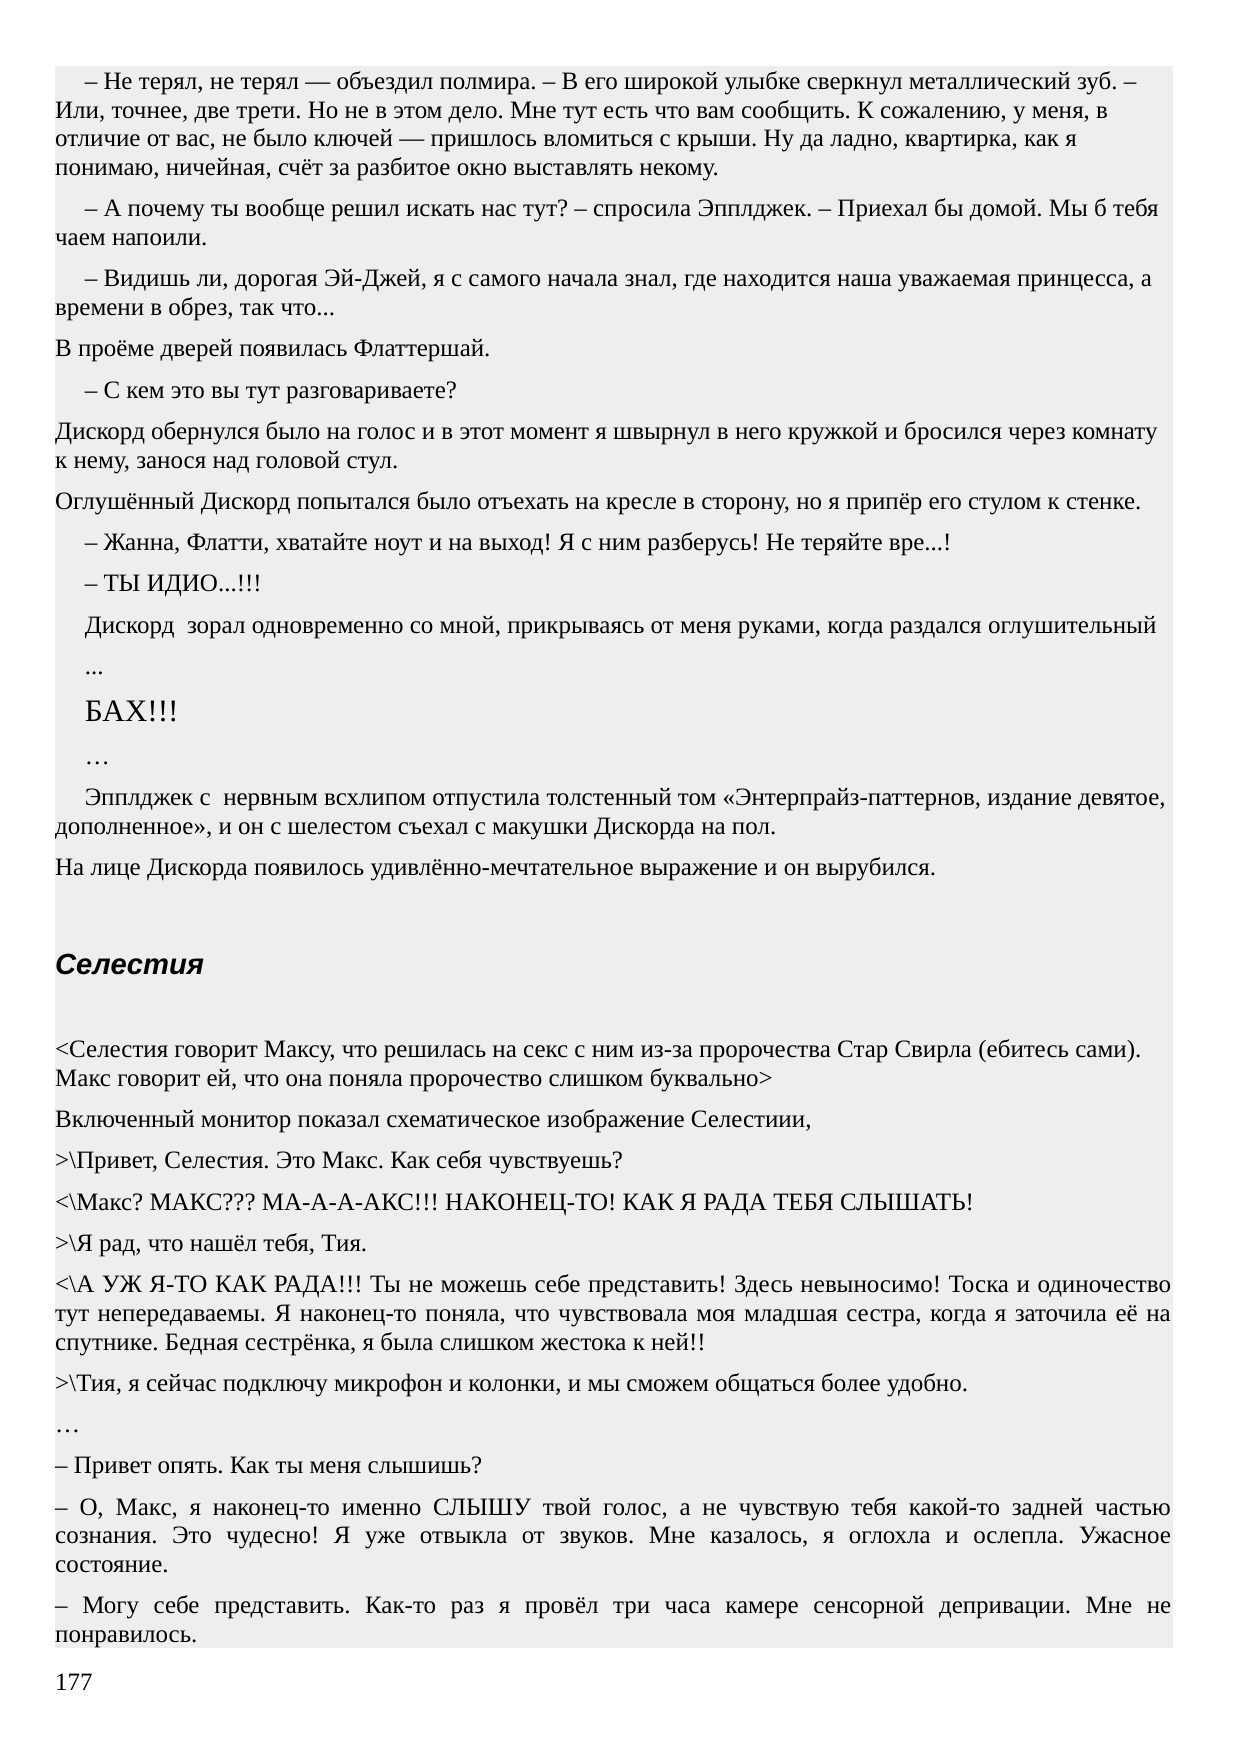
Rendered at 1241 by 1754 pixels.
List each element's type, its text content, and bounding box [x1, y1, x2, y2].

text На лице Дискорда появилось удивлённо-мечтательное выражение и он вырубился. [55, 852, 1173, 881]
text … [55, 741, 1173, 769]
text Эпплджек с нервным всхлипом отпустила толстенный том «Энтерпрайз-паттернов, издание девятое, дополненное», и он с шелестом съехал с макушки Дискорда на пол. [55, 782, 1173, 839]
text >\Я рад, что нашёл тебя, Тия. [55, 1228, 1173, 1257]
text >\Тия, я сейчас подключу микрофон и колонки, и мы сможем общаться более удобно. [55, 1368, 1173, 1397]
text – С кем это вы тут разговариваете? [55, 375, 1173, 403]
text – Жанна, Флатти, хватайте ноут и на выход! Я с ним разберусь! Не теряйте вре...! [55, 527, 1173, 556]
text Включенный монитор показал схематическое изображение Селестиии, [55, 1104, 1173, 1133]
text – О, Макс, я наконец-то именно СЛЫШУ твой голос, а не чувствую тебя какой-то задней частью сознания. Это чудесно! Я уже отвыкла от звуков. Мне казалось, я оглохла и ослепла. Ужасное состояние. [55, 1492, 1173, 1578]
text – Видишь ли, дорогая Эй-Джей, я с самого начала знал, где находится наша уважаемая принцесса, а времени в обрез, так что... [55, 263, 1173, 321]
text В проёме дверей появилась Флаттершай. [55, 333, 1173, 362]
text <\А УЖ Я-ТО КАК РАДА!!! Ты не можешь себе представить! Здесь невыносимо! Тоска и одиночество тут непередаваемы. Я наконец-то поняла, что чувствовала моя младшая сестра, когда я заточила её на спутнике. Бедная сестрёнка, я была слишком жестока к ней!! [55, 1269, 1173, 1356]
text ... [55, 651, 1173, 680]
text – А почему ты вообще решил искать нас тут? – спросила Эпплджек. – Приехал бы домой. Мы б тебя чаем напоили. [55, 193, 1173, 251]
text – Привет опять. Как ты меня слышишь? [55, 1451, 1173, 1479]
text – ТЫ ИДИО...!!! [55, 568, 1173, 597]
text – Могу себе представить. Как-то раз я провёл три часа камере сенсорной депривации. Мне не понравилось. [55, 1591, 1173, 1648]
text <Селестия говорит Максу, что решилась на секс с ним из-за пророчества Стар Свирла (ебитесь сами). Макс говорит ей, что она поняла пророчество слишком буквально> [55, 1034, 1173, 1092]
text – Не терял, не терял — объездил полмира. – В его широкой улыбке сверкнул металлический зуб. – Или, точнее, две трети. Но не в этом дело. Мне тут есть что вам сообщить. К сожалению, у меня, в отличие от вас, не было ключей — пришлось вломиться с крыши. Ну да ладно, квартирка, как я понимаю, ничейная, счёт за разбитое окно выставлять некому. [55, 66, 1173, 181]
text >\Привет, Селестия. Это Макс. Как себя чувствуешь? [55, 1146, 1173, 1174]
list Дискорд обернулся было на голос и в этот момент я швырнул в него кружкой и бросился через комнату к нему, занося над головой стул. [55, 416, 1173, 473]
text БАХ!!! [55, 692, 1173, 728]
text … [55, 1409, 1173, 1438]
text Оглушённый Дискорд попытался было отъехать на кресле в сторону, но я припёр его стулом к стенке. [55, 486, 1173, 515]
subtitle Селестия [55, 947, 1173, 981]
text <\Макс? МАКС??? МА-А-А-АКС!!! НАКОНЕЦ-ТО! КАК Я РАДА ТЕБЯ СЛЫШАТЬ! [55, 1187, 1173, 1216]
text Дискорд зорал одновременно со мной, прикрываясь от меня руками, когда раздался оглушительный [55, 610, 1173, 638]
